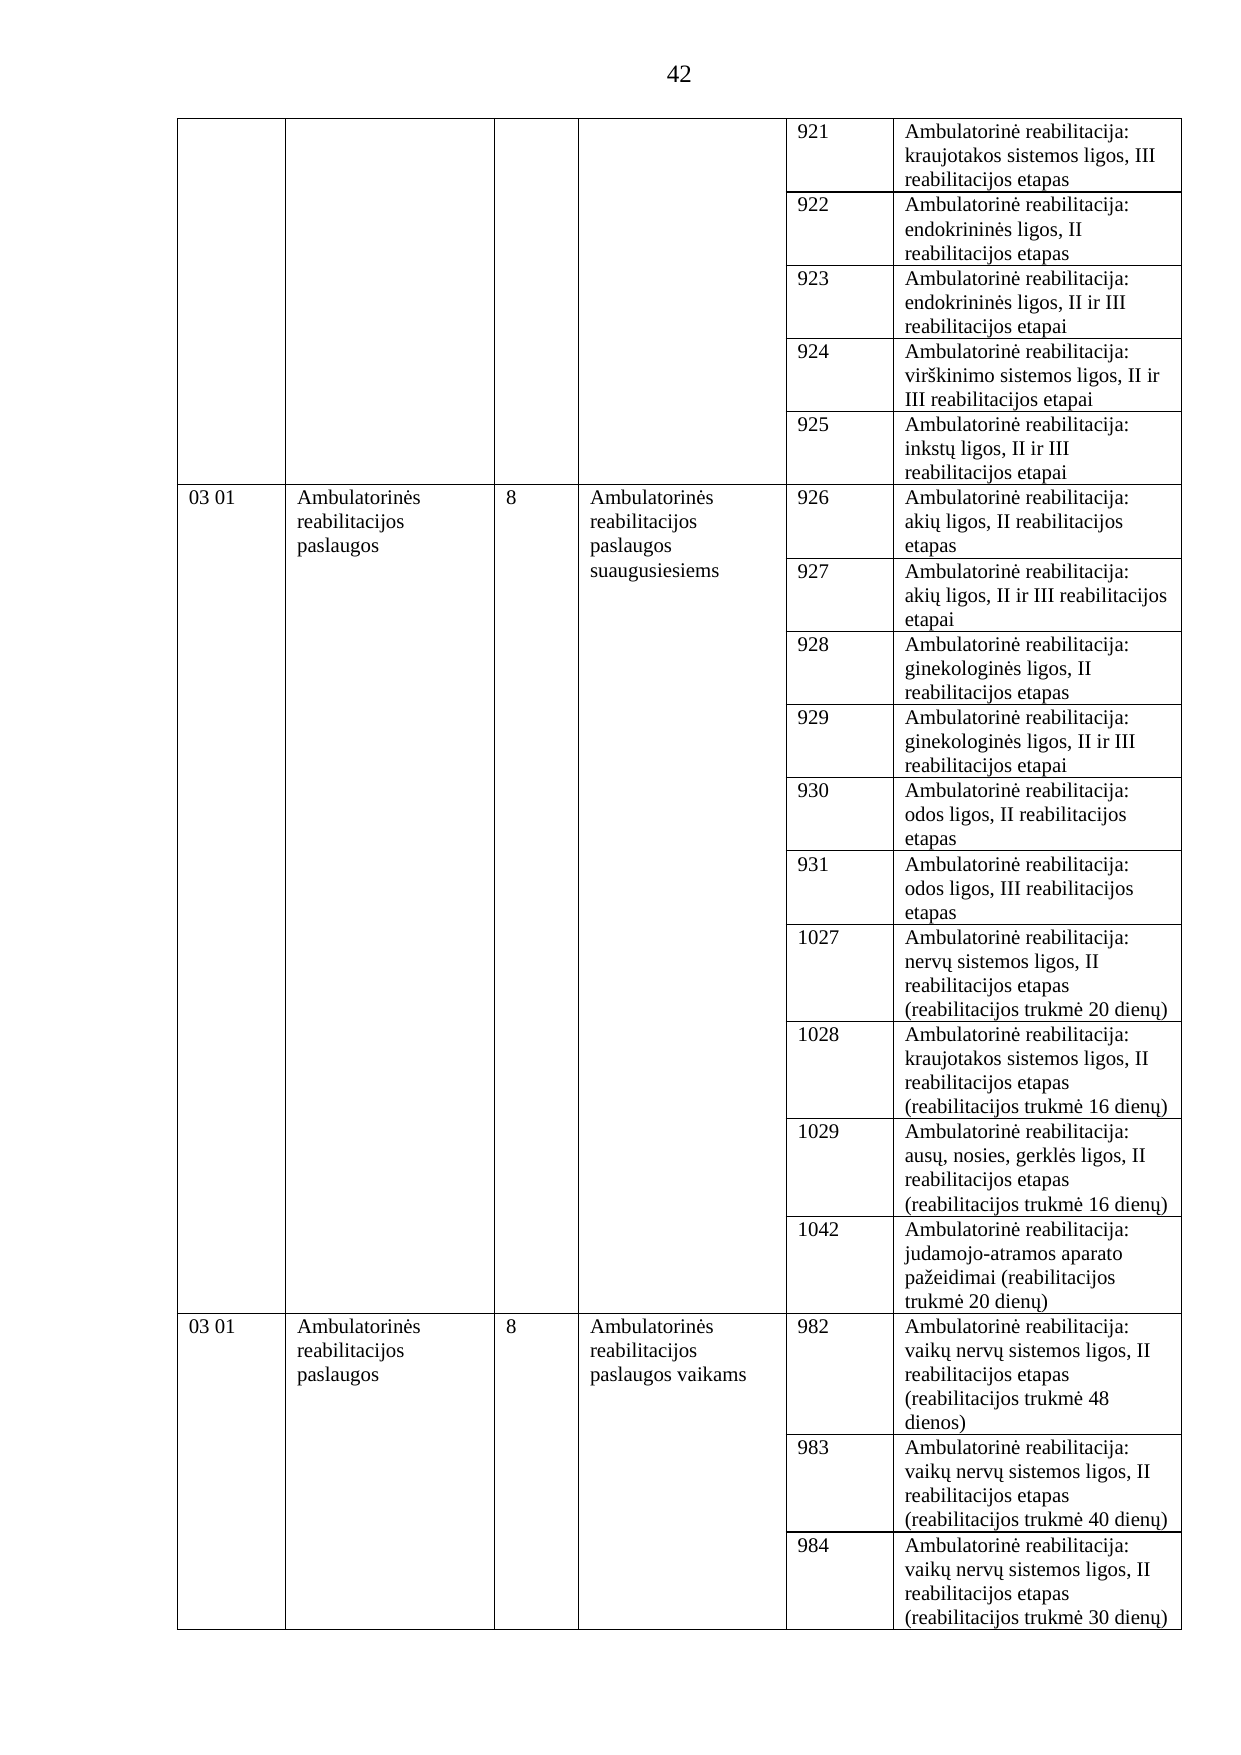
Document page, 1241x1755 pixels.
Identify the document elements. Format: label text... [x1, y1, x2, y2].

table_cell 926 [787, 485, 893, 557]
table_cell 983 [787, 1435, 893, 1531]
table_cell [286, 119, 494, 484]
table_cell Ambulatorinė reabilitacija: judamojo-atramos aparato pažeidimai (reabilitacijos trukmė 20 dienų) [894, 1217, 1181, 1313]
table_cell Ambulatorinė reabilitacija: ginekologinės ligos, II ir III reabilitacijos etapai [894, 705, 1181, 777]
table_cell Ambulatorinė reabilitacija: akių ligos, II ir III reabilitacijos etapai [894, 559, 1181, 631]
table_cell Ambulatorinė reabilitacija: inkstų ligos, II ir III reabilitacijos etapai [894, 412, 1181, 484]
table_cell Ambulatorinė reabilitacija: nervų sistemos ligos, II reabilitacijos etapas (reabilitacijos trukmė 20 dienų) [894, 925, 1181, 1021]
table_cell 921 [787, 119, 893, 191]
table_cell Ambulatorinės reabilitacijos paslaugos suaugusiesiems [579, 485, 786, 1313]
table_cell 1029 [787, 1119, 893, 1216]
table_cell Ambulatorinė reabilitacija: endokrininės ligos, II reabilitacijos etapas [894, 193, 1181, 264]
table_cell Ambulatorinė reabilitacija: vaikų nervų sistemos ligos, II reabilitacijos etapas (reabilitacijos trukmė 48 dienos) [894, 1314, 1181, 1434]
table_cell 924 [787, 339, 893, 411]
table_cell [579, 119, 786, 484]
table_cell Ambulatorinė reabilitacija: kraujotakos sistemos ligos, II reabilitacijos etapas (reabilitacijos trukmė 16 dienų) [894, 1022, 1181, 1118]
table_cell 1027 [787, 925, 893, 1021]
table_cell 931 [787, 851, 893, 924]
table_cell Ambulatorinė reabilitacija: virškinimo sistemos ligos, II ir III reabilitacijos etapai [894, 339, 1181, 411]
table_cell Ambulatorinės reabilitacijos paslaugos [286, 1314, 494, 1629]
table_cell 930 [787, 778, 893, 850]
table_cell Ambulatorinė reabilitacija: odos ligos, III reabilitacijos etapas [894, 851, 1181, 924]
table_cell 929 [787, 705, 893, 777]
table_cell Ambulatorinė reabilitacija: ginekologinės ligos, II reabilitacijos etapas [894, 632, 1181, 704]
table_cell 923 [787, 266, 893, 338]
table_cell Ambulatorinės reabilitacijos paslaugos vaikams [579, 1314, 786, 1629]
table_cell 922 [787, 193, 893, 264]
table_cell 8 [495, 1314, 578, 1629]
table_cell 927 [787, 559, 893, 631]
table_cell Ambulatorinė reabilitacija: endokrininės ligos, II ir III reabilitacijos etapai [894, 266, 1181, 338]
table_cell 984 [787, 1533, 893, 1629]
table_cell Ambulatorinė reabilitacija: akių ligos, II reabilitacijos etapas [894, 485, 1181, 557]
table_cell Ambulatorinė reabilitacija: vaikų nervų sistemos ligos, II reabilitacijos etapas (reabilitacijos trukmė 40 dienų) [894, 1435, 1181, 1531]
table_cell [495, 119, 578, 484]
table_cell 925 [787, 412, 893, 484]
table_cell 03 01 [178, 1314, 285, 1629]
table_cell 8 [495, 485, 578, 1313]
table_cell Ambulatorinės reabilitacijos paslaugos [286, 485, 494, 1313]
table_cell 03 01 [178, 485, 285, 1313]
table_cell 1028 [787, 1022, 893, 1118]
table_cell 1042 [787, 1217, 893, 1313]
table_cell Ambulatorinė reabilitacija: vaikų nervų sistemos ligos, II reabilitacijos etapas (reabilitacijos trukmė 30 dienų) [894, 1533, 1181, 1629]
table_cell 982 [787, 1314, 893, 1434]
table_cell Ambulatorinė reabilitacija: ausų, nosies, gerklės ligos, II reabilitacijos etapas (reabilitacijos trukmė 16 dienų) [894, 1119, 1181, 1216]
table_cell Ambulatorinė reabilitacija: kraujotakos sistemos ligos, III reabilitacijos etapas [894, 119, 1181, 191]
table_cell Ambulatorinė reabilitacija: odos ligos, II reabilitacijos etapas [894, 778, 1181, 850]
table_cell 928 [787, 632, 893, 704]
table_cell [178, 119, 285, 484]
